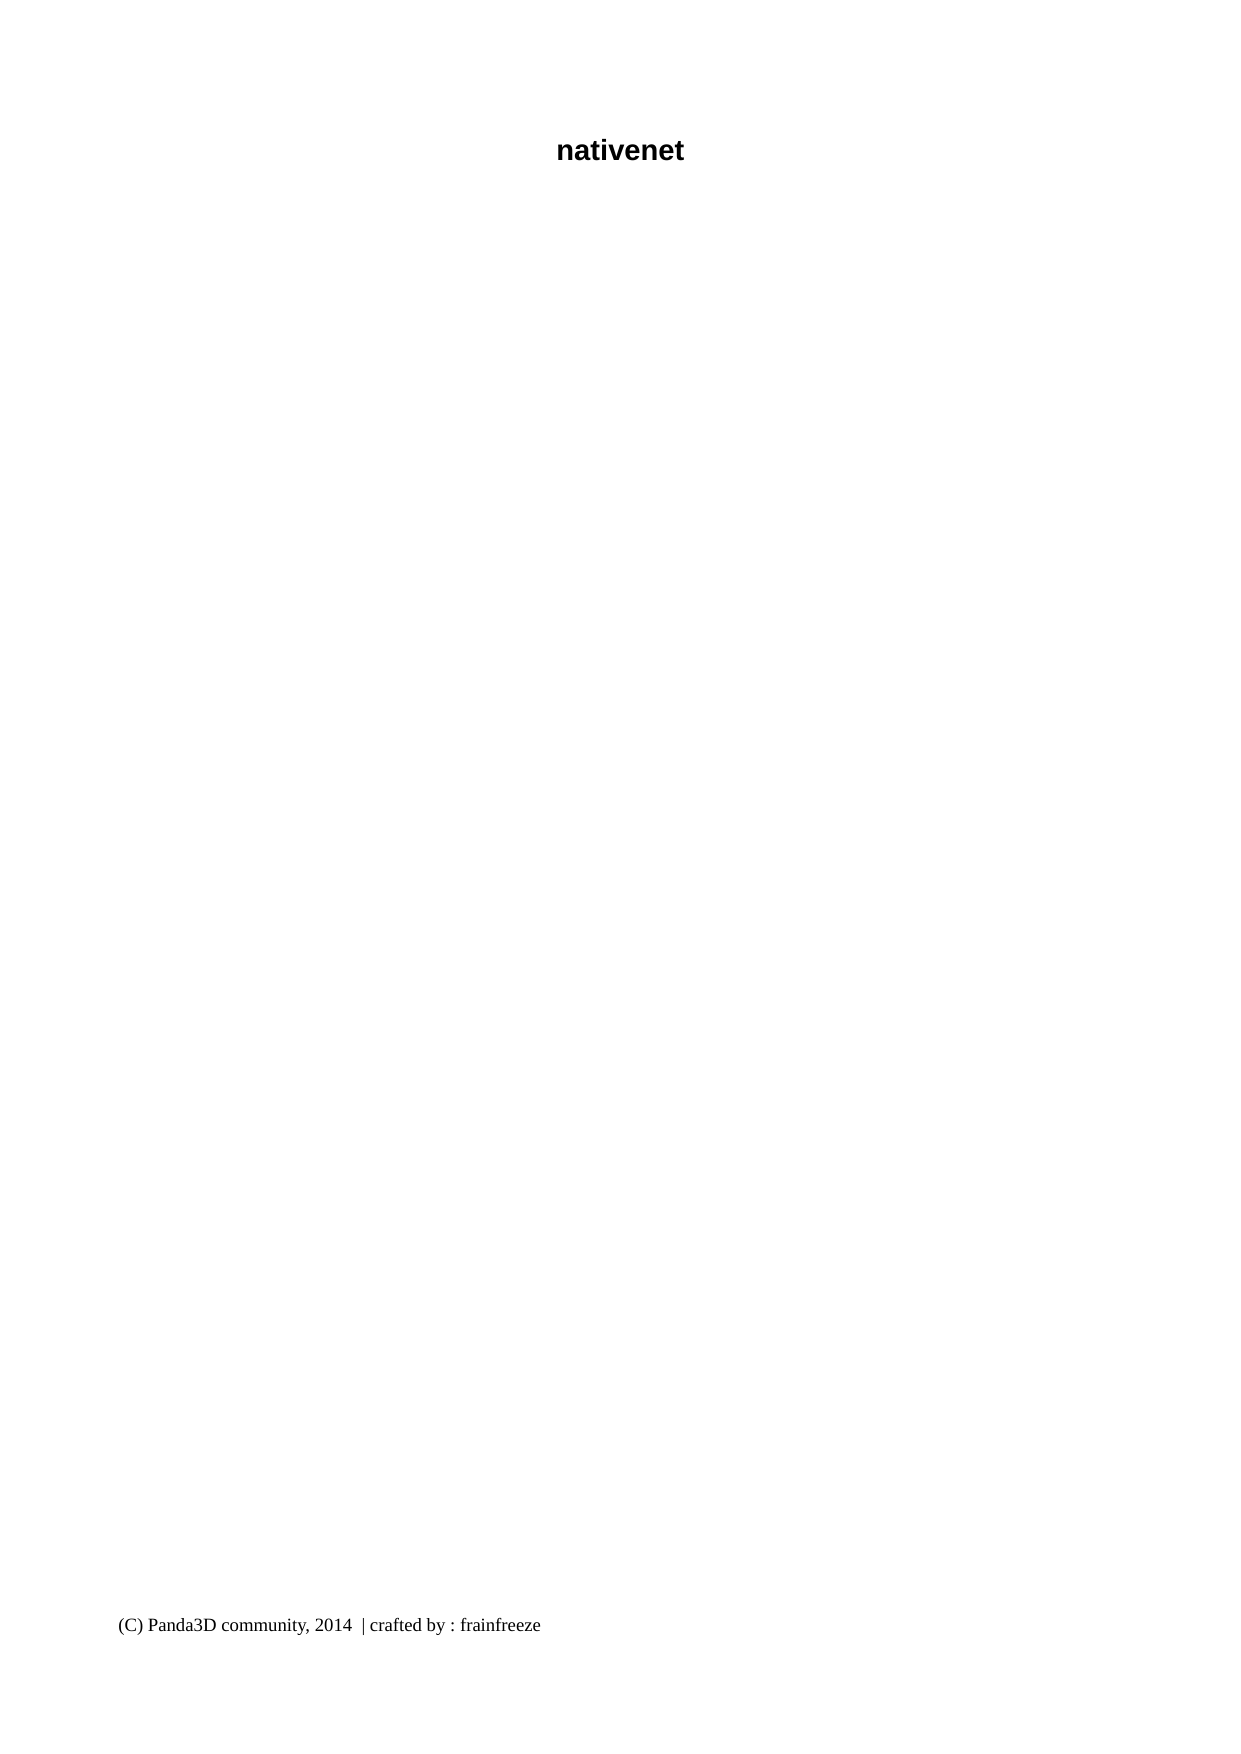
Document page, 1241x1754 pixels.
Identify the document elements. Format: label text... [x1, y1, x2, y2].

subtitle nativenet [118, 133, 1122, 166]
